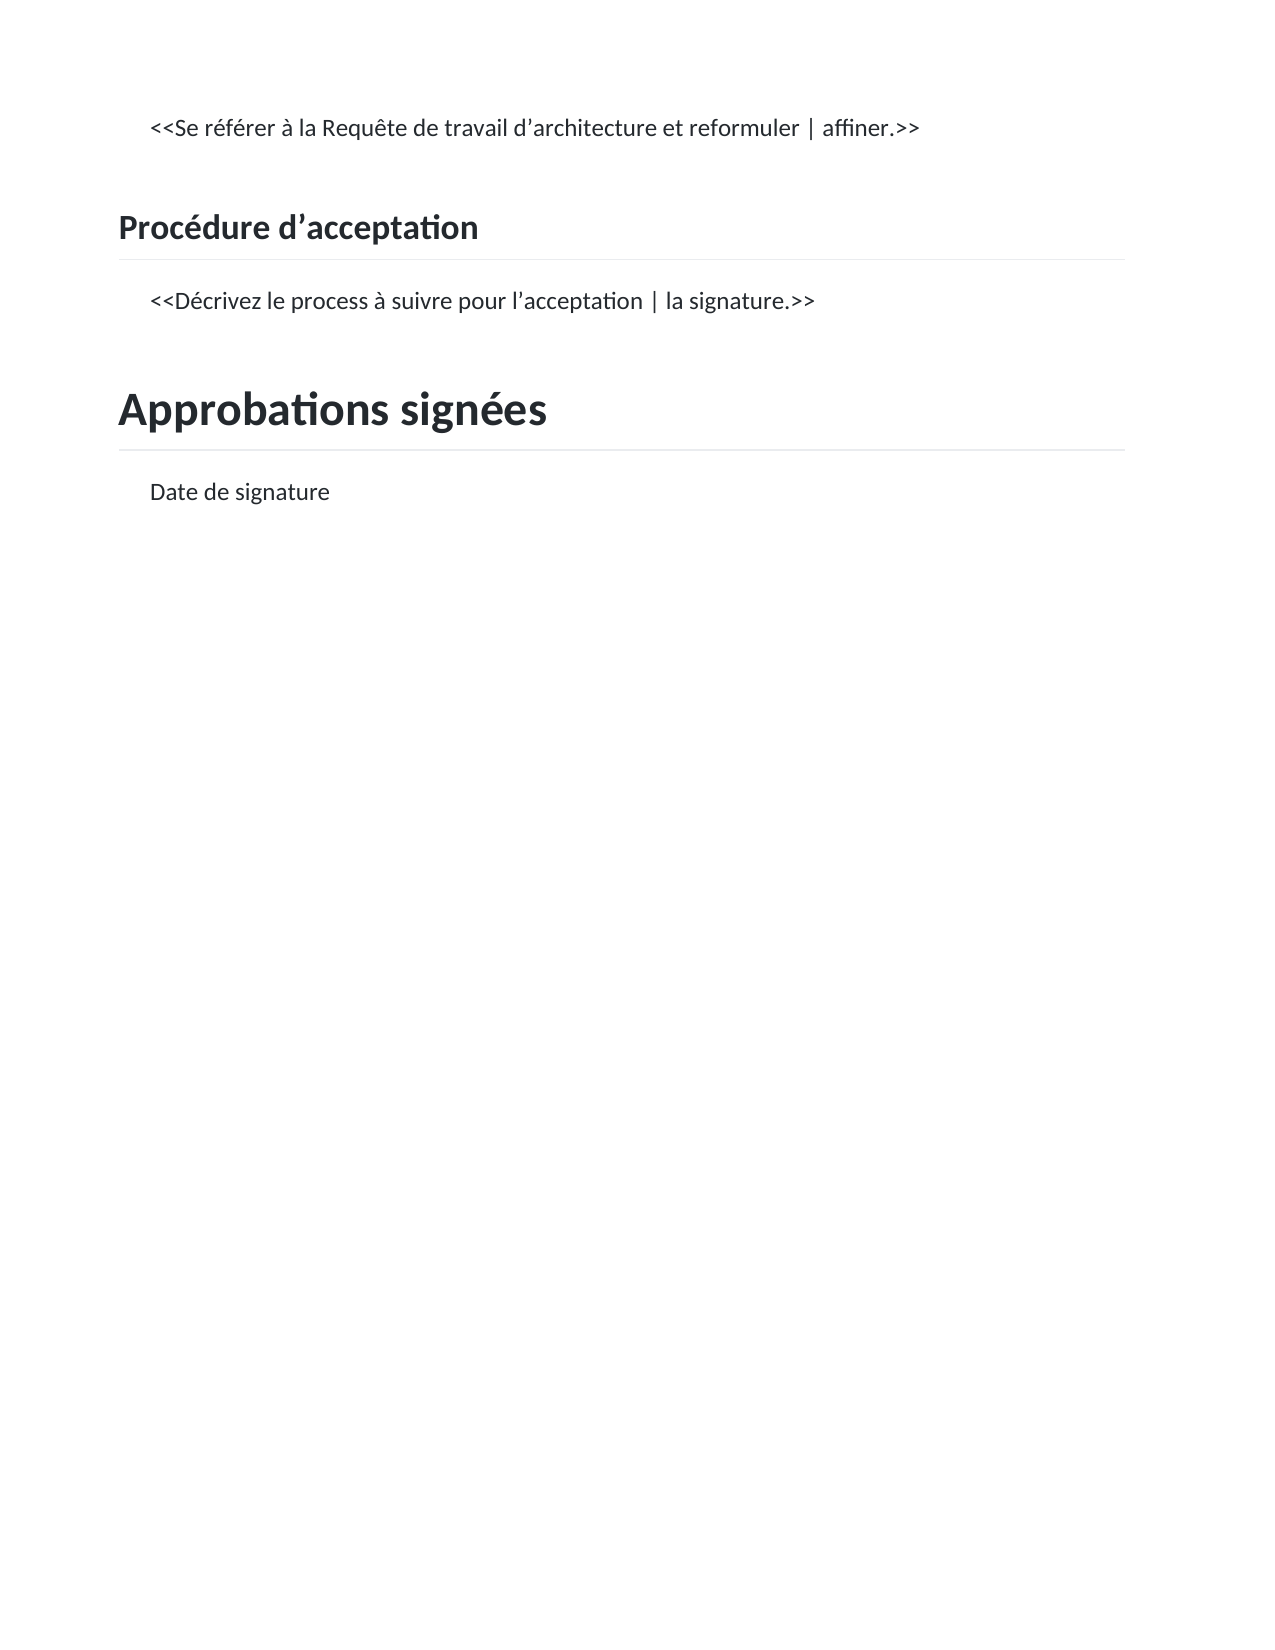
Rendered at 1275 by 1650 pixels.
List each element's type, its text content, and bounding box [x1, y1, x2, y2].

text <<Décrivez le process à suivre pour l’acceptation | la signature.>> [150, 285, 1125, 316]
subtitle Approbations signées [119, 378, 1125, 449]
subtitle Procédure d’acceptation [119, 205, 1125, 259]
text <<Se référer à la Requête de travail d’architecture et reformuler | affiner.>> [150, 112, 1125, 143]
text Date de signature [150, 476, 1125, 507]
